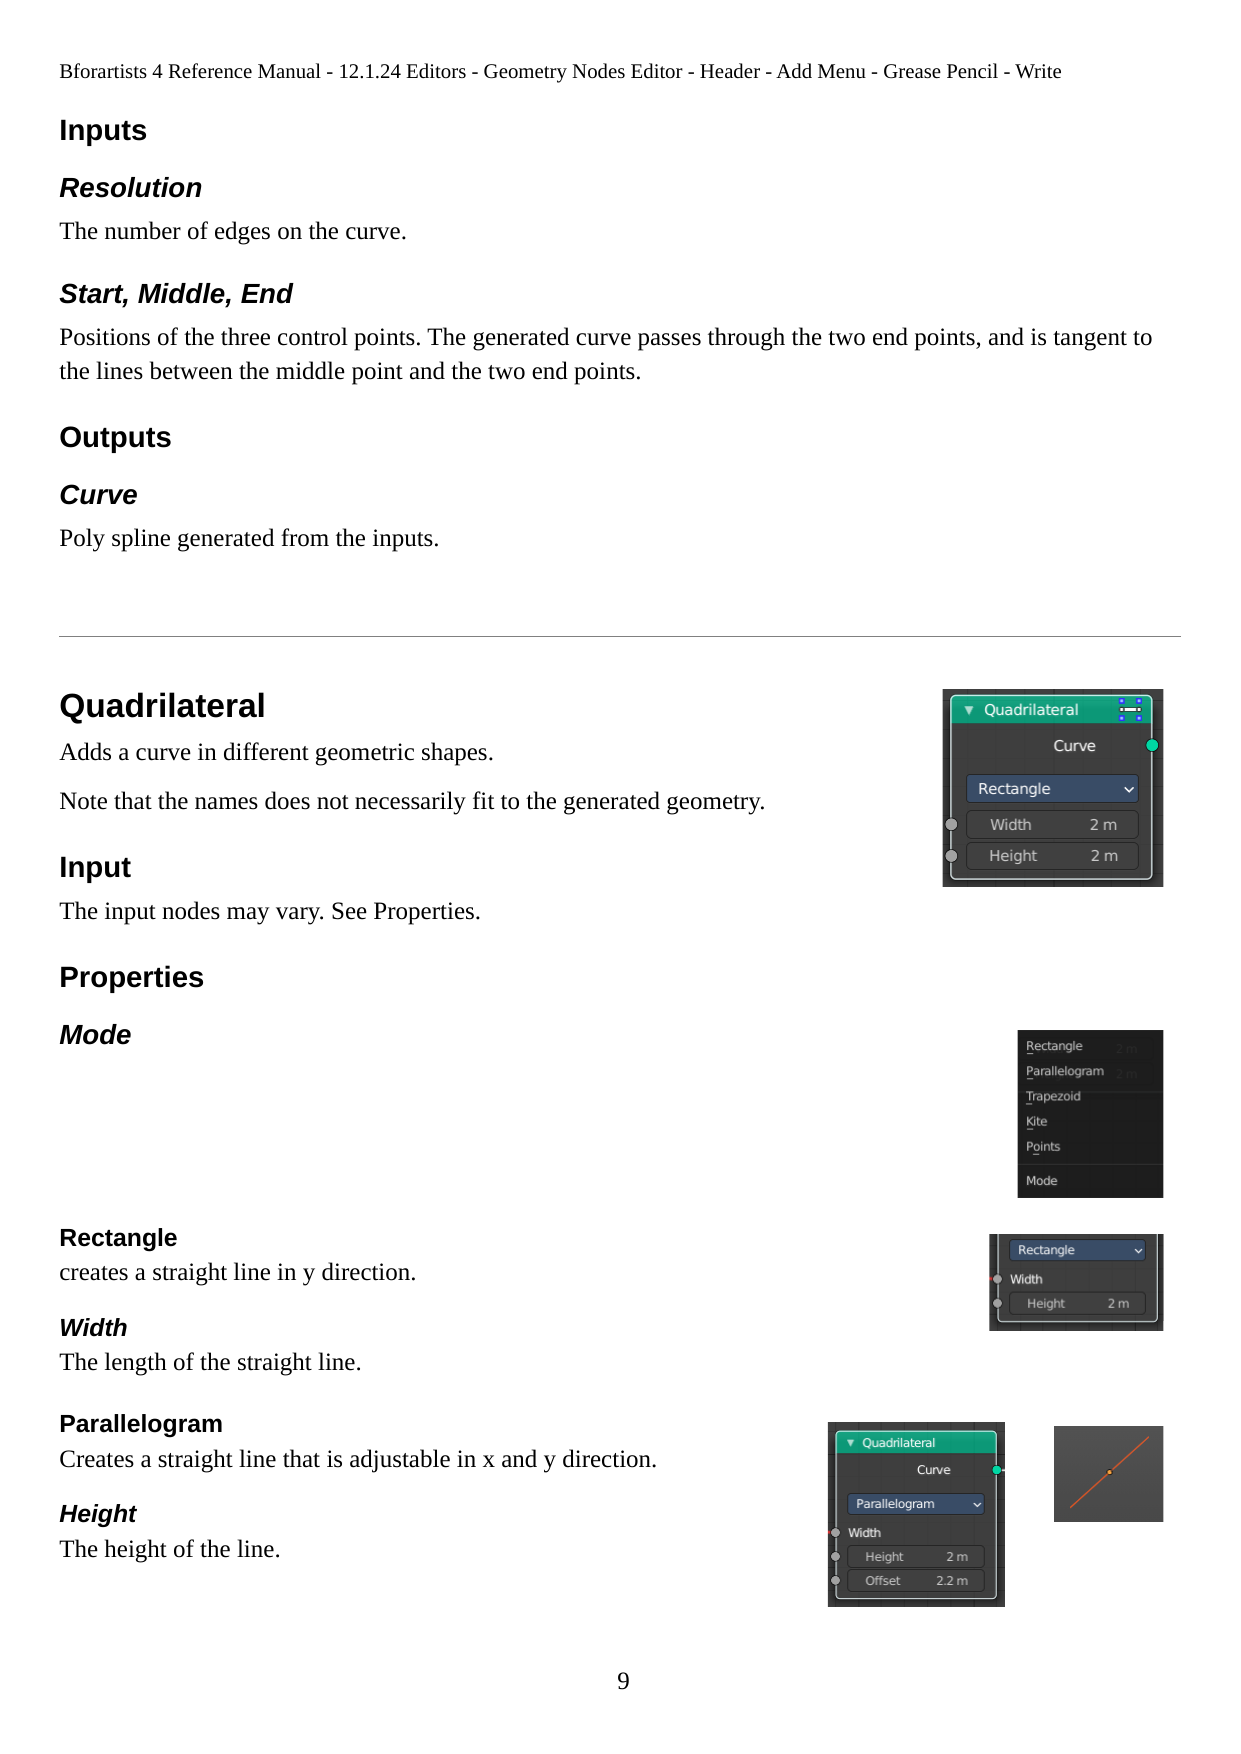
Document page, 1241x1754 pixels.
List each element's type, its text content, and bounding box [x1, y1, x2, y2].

subtitle Resolution [59, 171, 1181, 203]
subtitle Quadrilateral [59, 686, 1181, 725]
subtitle Start, Middle, End [59, 277, 1181, 309]
subtitle Rectangle [59, 1223, 1181, 1251]
text The number of edges on the curve. [59, 216, 1181, 244]
subtitle [1164, 850, 1181, 884]
text The input nodes may vary. See Properties. [59, 896, 1181, 925]
subtitle Curve [59, 478, 1181, 510]
text Adds a curve in different geometric shapes. [59, 737, 942, 766]
subtitle Width [59, 1313, 1181, 1341]
picture [1017, 1030, 1164, 1198]
text [1005, 1444, 1054, 1473]
subtitle Height [59, 1499, 827, 1528]
picture [942, 689, 1164, 887]
picture [827, 1422, 1005, 1607]
text The height of the line. [59, 1534, 827, 1563]
text creates a straight line in y direction. [59, 1257, 989, 1286]
subtitle Mode [59, 1018, 1181, 1050]
text Note that the names does not necessarily fit to the generated geometry. [59, 786, 942, 815]
text [1005, 1534, 1181, 1563]
text The length of the straight line. [59, 1347, 1181, 1376]
subtitle Parallelogram [59, 1409, 1181, 1438]
subtitle Properties [59, 960, 1181, 993]
subtitle Inputs [59, 113, 1181, 146]
subtitle Input [59, 850, 942, 884]
text Positions of the three control points. The generated curve passes through the two end points, and is tangent to the lines between the middle point and the two end points. [59, 322, 1181, 385]
picture [989, 1234, 1164, 1331]
text Poly spline generated from the inputs. [59, 523, 1181, 552]
subtitle Outputs [59, 420, 1181, 453]
text Creates a straight line that is adjustable in x and y direction. [59, 1444, 827, 1473]
subtitle [1005, 1499, 1181, 1528]
picture [1054, 1426, 1164, 1522]
